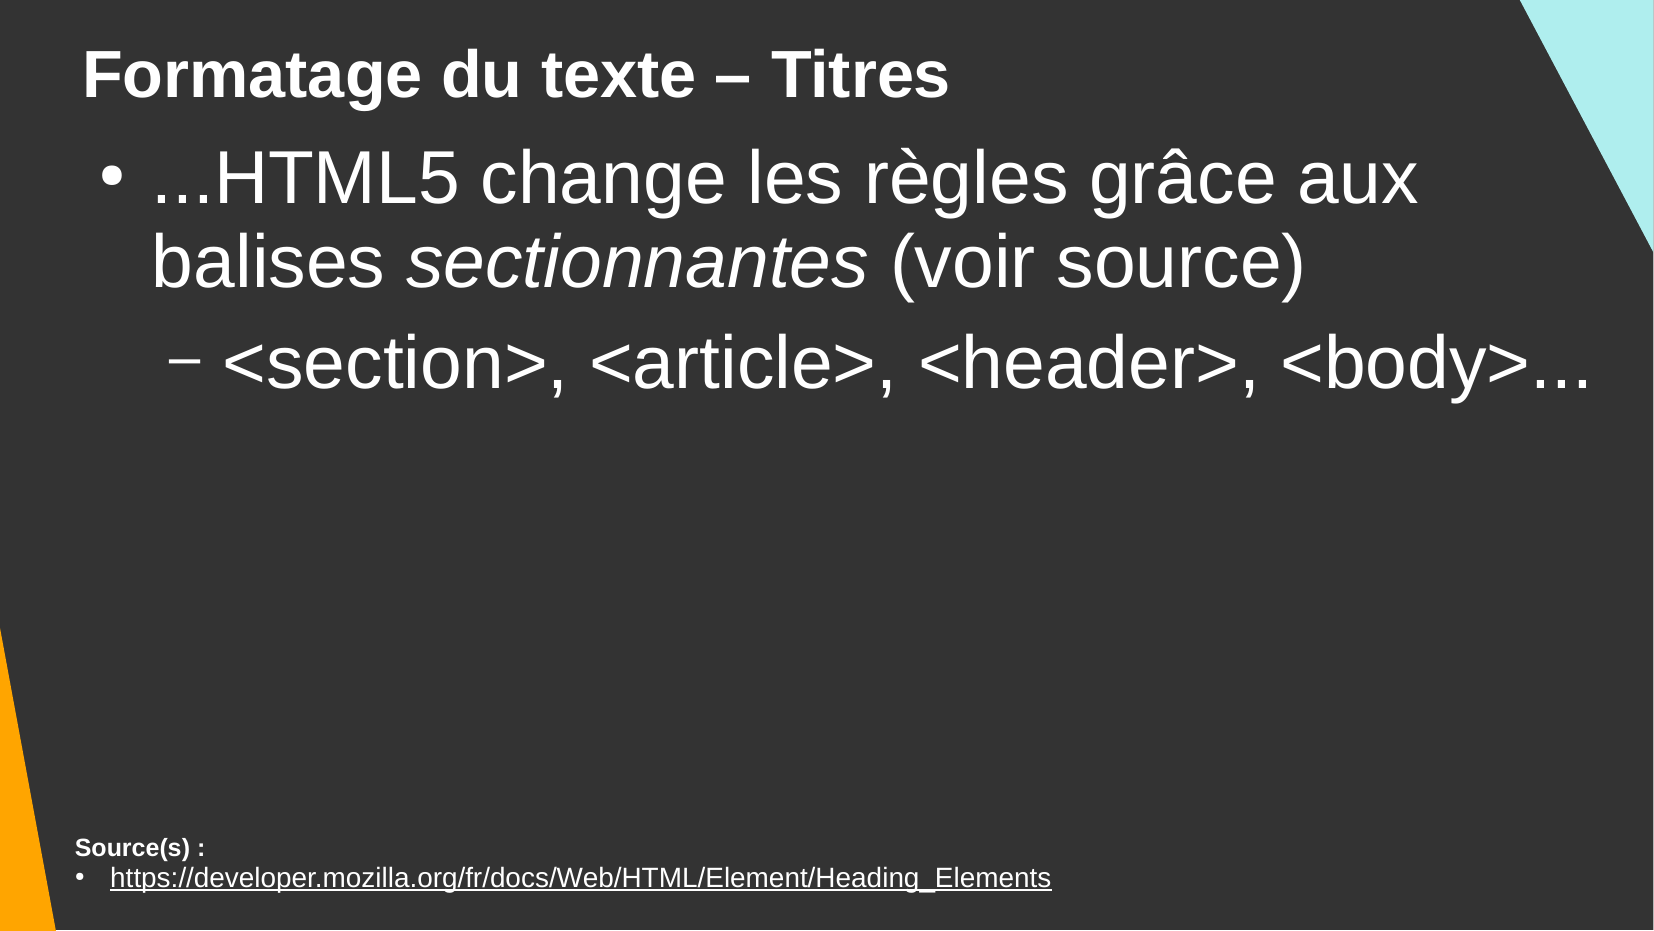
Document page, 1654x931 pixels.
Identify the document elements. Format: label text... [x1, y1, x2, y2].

title Formatage du texte – Titres [82, 37, 1571, 114]
text_box [1519, 0, 1654, 254]
text_box [0, 627, 56, 931]
text_box Source(s) : https://developer.mozilla.org/fr/docs/Web/HTML/Element/Heading_Elements [60, 826, 1546, 920]
list ...HTML5 change les règles grâce aux balises sectionnantes (voir source) <section>, <article>, <header>, <body>... [80, 135, 1605, 756]
